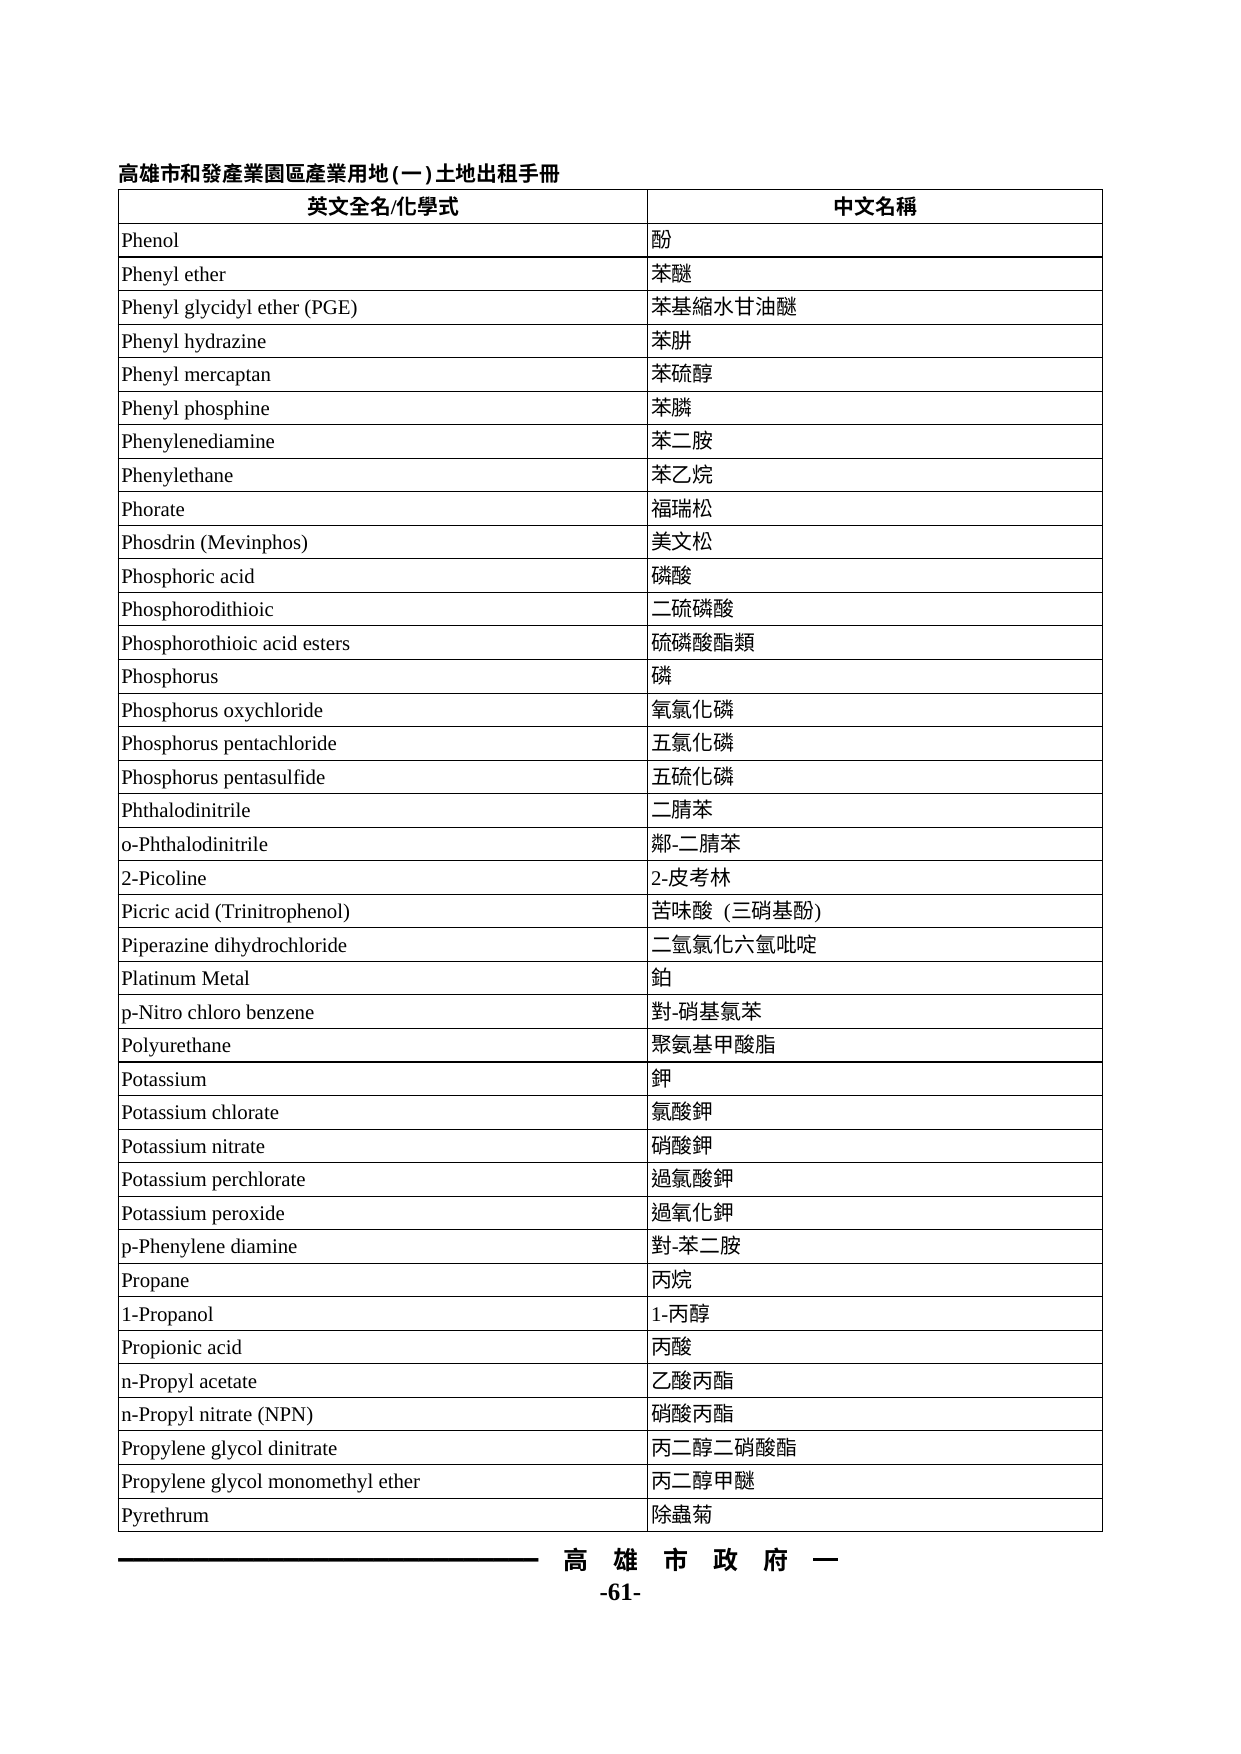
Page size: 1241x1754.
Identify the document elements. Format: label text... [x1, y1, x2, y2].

table_cell Phosphorodithioic [119, 593, 647, 625]
table_cell Propionic acid [119, 1331, 647, 1363]
table_cell 二腈苯 [648, 794, 1102, 827]
table_cell Phosphorus [119, 660, 647, 692]
table_cell 硝酸鉀 [648, 1130, 1102, 1162]
table_cell Phorate [119, 492, 647, 525]
table_cell 苯醚 [648, 258, 1102, 290]
table_cell 磷 [648, 660, 1102, 692]
table_cell 氯酸鉀 [648, 1096, 1102, 1128]
table_cell Picric acid (Trinitrophenol) [119, 895, 647, 927]
table_cell Piperazine dihydrochloride [119, 928, 647, 961]
table_cell Potassium peroxide [119, 1197, 647, 1229]
table_cell Platinum Metal [119, 962, 647, 994]
table_cell 2-皮考林 [648, 861, 1102, 894]
table_cell 苯肼 [648, 325, 1102, 357]
table_cell Propane [119, 1264, 647, 1296]
table_cell Phosphorus pentachloride [119, 727, 647, 759]
table_cell 硝酸丙酯 [648, 1398, 1102, 1430]
table_cell 苯硫醇 [648, 358, 1102, 391]
table_cell 1-丙醇 [648, 1297, 1102, 1330]
table_cell p-Nitro chloro benzene [119, 995, 647, 1028]
table_cell Phenyl phosphine [119, 392, 647, 424]
table_cell Pyrethrum [119, 1499, 647, 1531]
table_cell Phosphorus oxychloride [119, 694, 647, 726]
table_cell 鉀 [648, 1063, 1102, 1095]
table_cell 苯膦 [648, 392, 1102, 424]
table_cell Phenol [119, 224, 647, 256]
table_cell 二硫磷酸 [648, 593, 1102, 625]
table_cell 苯乙烷 [648, 459, 1102, 491]
table_cell 五硫化磷 [648, 761, 1102, 793]
table_cell Polyurethane [119, 1029, 647, 1061]
table_cell 五氯化磷 [648, 727, 1102, 759]
table_cell 磷酸 [648, 559, 1102, 592]
table_cell 苯二胺 [648, 425, 1102, 458]
table_header 中文名稱 [648, 190, 1102, 223]
table_cell 2-Picoline [119, 861, 647, 894]
table_cell 二氫氯化六氫吡啶 [648, 928, 1102, 961]
table_cell n-Propyl acetate [119, 1364, 647, 1397]
table_cell Phenyl mercaptan [119, 358, 647, 391]
table_header 英文全名/化學式 [119, 190, 647, 223]
table_cell 福瑞松 [648, 492, 1102, 525]
table_cell 丙二醇二硝酸酯 [648, 1431, 1102, 1464]
table_cell Phenyl glycidyl ether (PGE) [119, 291, 647, 323]
table_cell Potassium [119, 1063, 647, 1095]
table_cell Potassium nitrate [119, 1130, 647, 1162]
table_cell Phosphoric acid [119, 559, 647, 592]
table_cell 對-硝基氯苯 [648, 995, 1102, 1028]
table_cell Phosphorus pentasulfide [119, 761, 647, 793]
table_cell o-Phthalodinitrile [119, 828, 647, 860]
table_cell Potassium perchlorate [119, 1163, 647, 1196]
table_cell Phosdrin (Mevinphos) [119, 526, 647, 558]
table_cell 鉑 [648, 962, 1102, 994]
table_cell 過氯酸鉀 [648, 1163, 1102, 1196]
table_cell 乙酸丙酯 [648, 1364, 1102, 1397]
table_cell 苯基縮水甘油醚 [648, 291, 1102, 323]
table_cell p-Phenylene diamine [119, 1230, 647, 1263]
table_cell n-Propyl nitrate (NPN) [119, 1398, 647, 1430]
table_cell Phosphorothioic acid esters [119, 626, 647, 659]
table_cell 鄰-二腈苯 [648, 828, 1102, 860]
table_cell 過氧化鉀 [648, 1197, 1102, 1229]
table_cell Phenylethane [119, 459, 647, 491]
table_cell 酚 [648, 224, 1102, 256]
table_cell Phenyl ether [119, 258, 647, 290]
table_cell 丙酸 [648, 1331, 1102, 1363]
table_cell Propylene glycol dinitrate [119, 1431, 647, 1464]
table_cell Phenylenediamine [119, 425, 647, 458]
table_cell 苦味酸 (三硝基酚) [648, 895, 1102, 927]
table_cell 丙二醇甲醚 [648, 1465, 1102, 1497]
table_cell 丙烷 [648, 1264, 1102, 1296]
table_cell 硫磷酸酯類 [648, 626, 1102, 659]
table_cell Phenyl hydrazine [119, 325, 647, 357]
table_cell 氧氯化磷 [648, 694, 1102, 726]
table_cell 除蟲菊 [648, 1499, 1102, 1531]
table_cell Phthalodinitrile [119, 794, 647, 827]
table_cell 聚氨基甲酸脂 [648, 1029, 1102, 1061]
table_cell 美文松 [648, 526, 1102, 558]
table_cell 對-苯二胺 [648, 1230, 1102, 1263]
table_cell 1-Propanol [119, 1297, 647, 1330]
table_cell Potassium chlorate [119, 1096, 647, 1128]
table_cell Propylene glycol monomethyl ether [119, 1465, 647, 1497]
